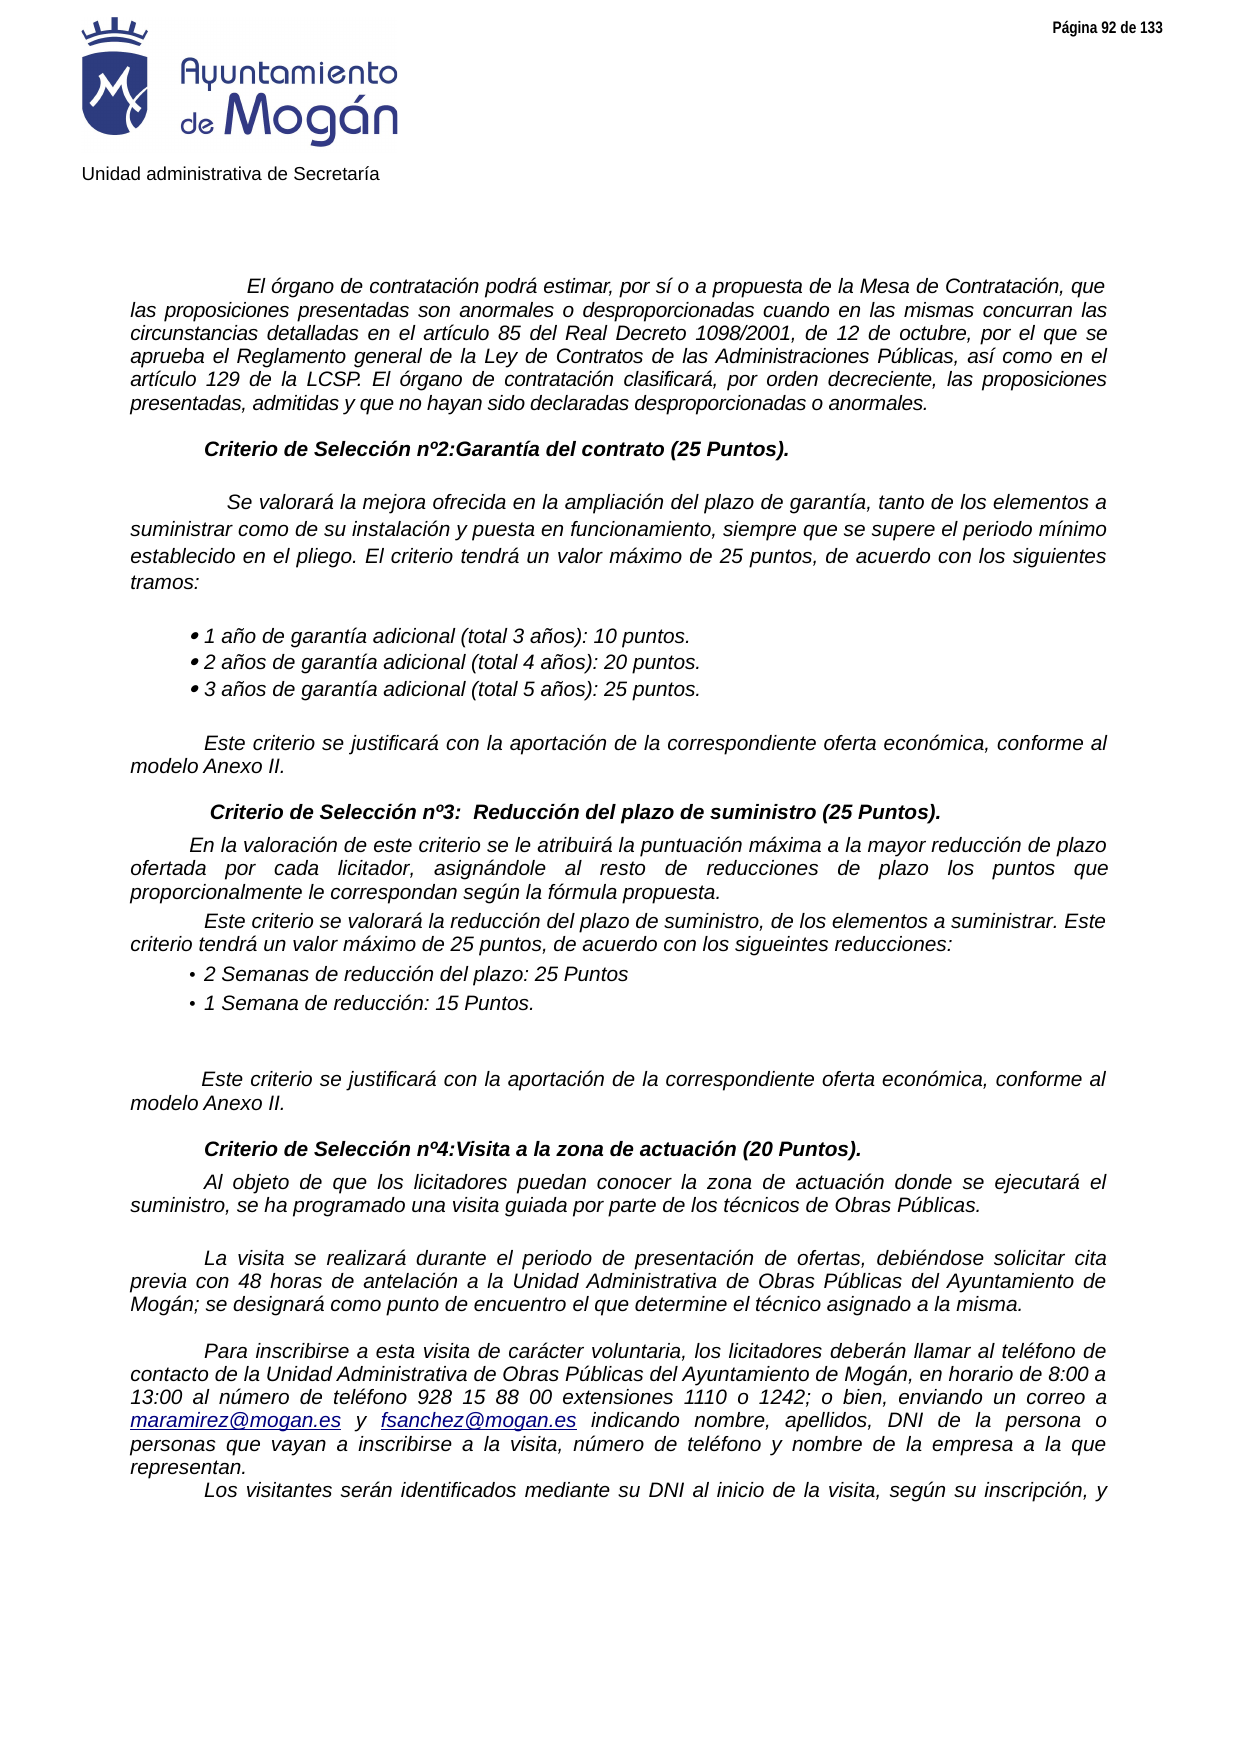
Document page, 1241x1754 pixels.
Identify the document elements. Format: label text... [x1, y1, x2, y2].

list 1 año de garantía adicional (total 3 años): 10 puntos. [130, 624, 1110, 647]
list 3 años de garantía adicional (total 5 años): 25 puntos. [130, 678, 1110, 701]
list 2 años de garantía adicional (total 4 años): 20 puntos. [130, 651, 1110, 674]
text La visita se realizará durante el periodo de presentación de ofertas, debiéndose solicitar cita previa con 48 horas de antelación a la Unidad Administrativa de Obras Públicas del Ayuntamiento de Mogán; se designará como punto de encuentro el que determine el técnico asignado a la misma. [130, 1246, 1110, 1316]
list Este criterio se justificará con la aportación de la correspondiente oferta económica, conforme al modelo Anexo II. [130, 1068, 1110, 1114]
text Se valorará la mejora ofrecida en la ampliación del plazo de garantía, tanto de los elementos a suministrar como de su instalación y puesta en funcionamiento, siempre que se supere el periodo mínimo establecido en el pliego. El criterio tendrá un valor máximo de 25 puntos, de acuerdo con los siguientes tramos: [130, 491, 1110, 594]
text Criterio de Selección nº4:Visita a la zona de actuación (20 Puntos). [130, 1137, 1110, 1161]
picture [81, 17, 398, 153]
text El órgano de contratación podrá estimar, por sí o a propuesta de la Mesa de Contratación, que las proposiciones presentadas son anormales o desproporcionadas cuando en las mismas concurran las circunstancias detalladas en el artículo 85 del Real Decreto 1098/2001, de 12 de octubre, por el que se aprueba el Reglamento general de la Ley de Contratos de las Administraciones Públicas, así como en el artículo 129 de la LCSP. El órgano de contratación clasificará, por orden decreciente, las proposiciones presentadas, admitidas y que no hayan sido declaradas desproporcionadas o anormales. [130, 275, 1110, 414]
list 2 Semanas de reducción del plazo: 25 Puntos [130, 962, 1110, 986]
list 1 Semana de reducción: 15 Puntos. [130, 992, 1110, 1015]
text Para inscribirse a esta visita de carácter voluntaria, los licitadores deberán llamar al teléfono de contacto de la Unidad Administrativa de Obras Públicas del Ayuntamiento de Mogán, en horario de 8:00 a 13:00 al número de teléfono 928 15 88 00 extensiones 1110 o 1242; o bien, enviando un correo a maramirez@mogan.es y fsanchez@mogan.es indicando nombre, apellidos, DNI de la persona o personas que vayan a inscribirse a la visita, número de teléfono y nombre de la empresa a la que representan. Los visitantes serán identificados mediante su DNI al inicio de la visita, según su inscripción, y [130, 1339, 1110, 1502]
text Criterio de Selección nº2:Garantía del contrato (25 Puntos). [130, 437, 1110, 461]
text En la valoración de este criterio se le atribuirá la puntuación máxima a la mayor reducción de plazo ofertada por cada licitador, asignándole al resto de reducciones de plazo los puntos que proporcionalmente le correspondan según la fórmula propuesta. [130, 834, 1110, 903]
text Este criterio se valorará la reducción del plazo de suministro, de los elementos a suministrar. Este criterio tendrá un valor máximo de 25 puntos, de acuerdo con los sigueintes reducciones: [130, 910, 1110, 956]
text Criterio de Selección nº3: Reducción del plazo de suministro (25 Puntos). [130, 801, 1110, 824]
text Este criterio se justificará con la aportación de la correspondiente oferta económica, conforme al modelo Anexo II. [130, 731, 1110, 778]
text Al objeto de que los licitadores puedan conocer la zona de actuación donde se ejecutará el suministro, se ha programado una visita guiada por parte de los técnicos de Obras Públicas. [130, 1170, 1110, 1217]
